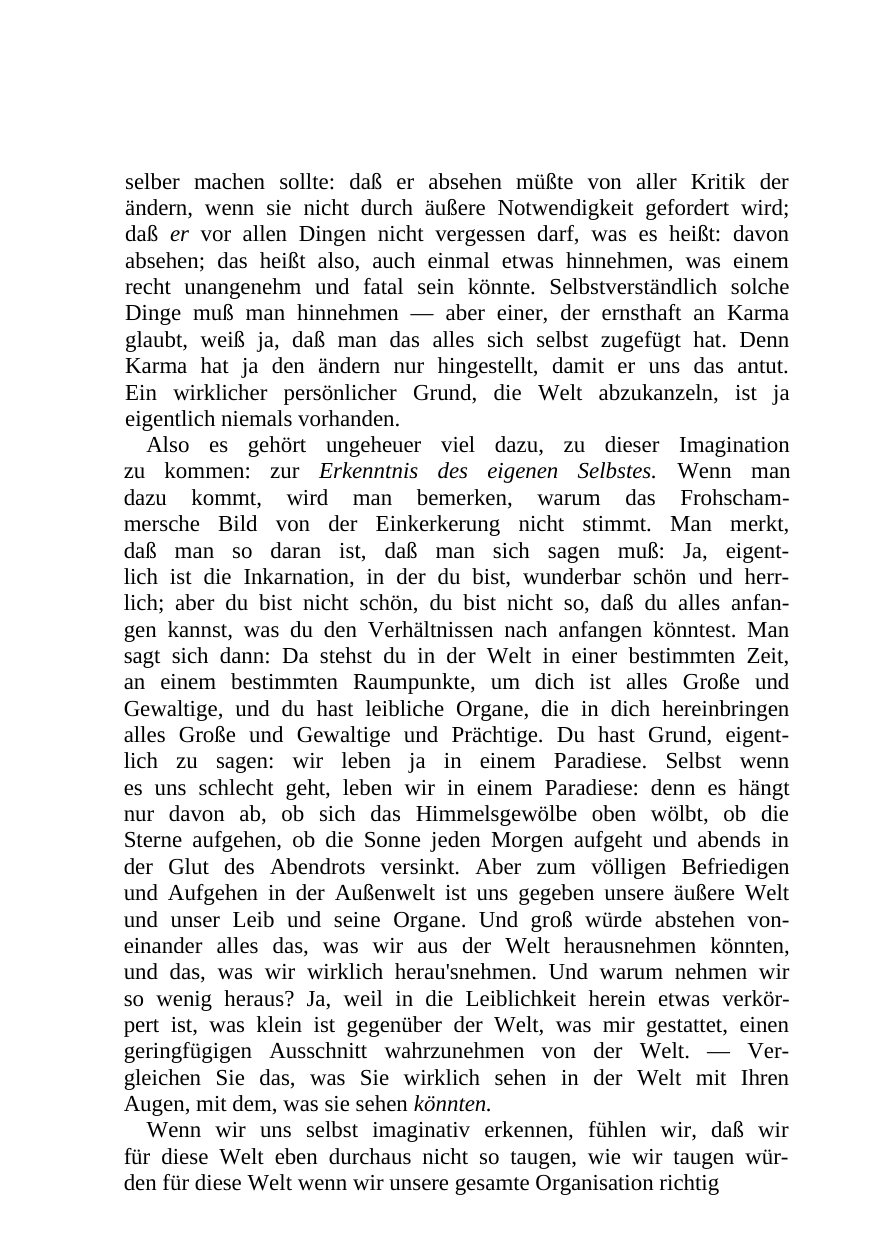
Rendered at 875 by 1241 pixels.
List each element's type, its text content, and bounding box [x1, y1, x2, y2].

text Also es gehört ungeheuer viel dazu, zu dieser Imagination zu kommen: zur Erkenntnis des eigenen Selbstes. Wenn man dazu kommt, wird man bemerken, warum das Frohscham- mersche Bild von der Einkerkerung nicht stimmt. Man merkt, daß man so daran ist, daß man sich sagen muß: Ja, eigent- lich ist die Inkarnation, in der du bist, wunderbar schön und herr- lich; aber du bist nicht schön, du bist nicht so, daß du alles anfan- gen kannst, was du den Verhältnissen nach anfangen könntest. Man sagt sich dann: Da stehst du in der Welt in einer bestimmten Zeit, an einem bestimmten Raumpunkte, um dich ist alles Große und Gewaltige, und du hast leibliche Organe, die in dich hereinbringen alles Große und Gewaltige und Prächtige. Du hast Grund, eigent- lich zu sagen: wir leben ja in einem Paradiese. Selbst wenn es uns schlecht geht, leben wir in einem Paradiese: denn es hängt nur davon ab, ob sich das Himmelsgewölbe oben wölbt, ob die Sterne aufgehen, ob die Sonne jeden Morgen aufgeht und abends in der Glut des Abendrots versinkt. Aber zum völligen Befriedigen und Aufgehen in der Außenwelt ist uns gegeben unsere äußere Welt und unser Leib und seine Organe. Und groß würde abstehen von- einander alles das, was wir aus der Welt herausnehmen könnten, und das, was wir wirklich herau'snehmen. Und warum nehmen wir so wenig heraus? Ja, weil in die Leiblichkeit herein etwas verkör- pert ist, was klein ist gegenüber der Welt, was mir gestattet, einen geringfügigen Ausschnitt wahrzunehmen von der Welt. — Ver- gleichen Sie das, was Sie wirklich sehen in der Welt mit Ihren Augen, mit dem, was sie sehen könnten. [123, 431, 791, 1116]
text Wenn wir uns selbst imaginativ erkennen, fühlen wir, daß wir für diese Welt eben durchaus nicht so taugen, wie wir taugen wür- den für diese Welt wenn wir unsere gesamte Organisation richtig [123, 1116, 789, 1196]
text selber machen sollte: daß er absehen müßte von aller Kritik der ändern, wenn sie nicht durch äußere Notwendigkeit gefordert wird; daß er vor allen Dingen nicht vergessen darf, was es heißt: davon absehen; das heißt also, auch einmal etwas hinnehmen, was einem recht unangenehm und fatal sein könnte. Selbstverständlich solche Dinge muß man hinnehmen — aber einer, der ernsthaft an Karma glaubt, weiß ja, daß man das alles sich selbst zugefügt hat. Denn Karma hat ja den ändern nur hingestellt, damit er uns das antut. Ein wirklicher persönlicher Grund, die Welt abzukanzeln, ist ja eigentlich niemals vorhanden. [125, 168, 791, 431]
